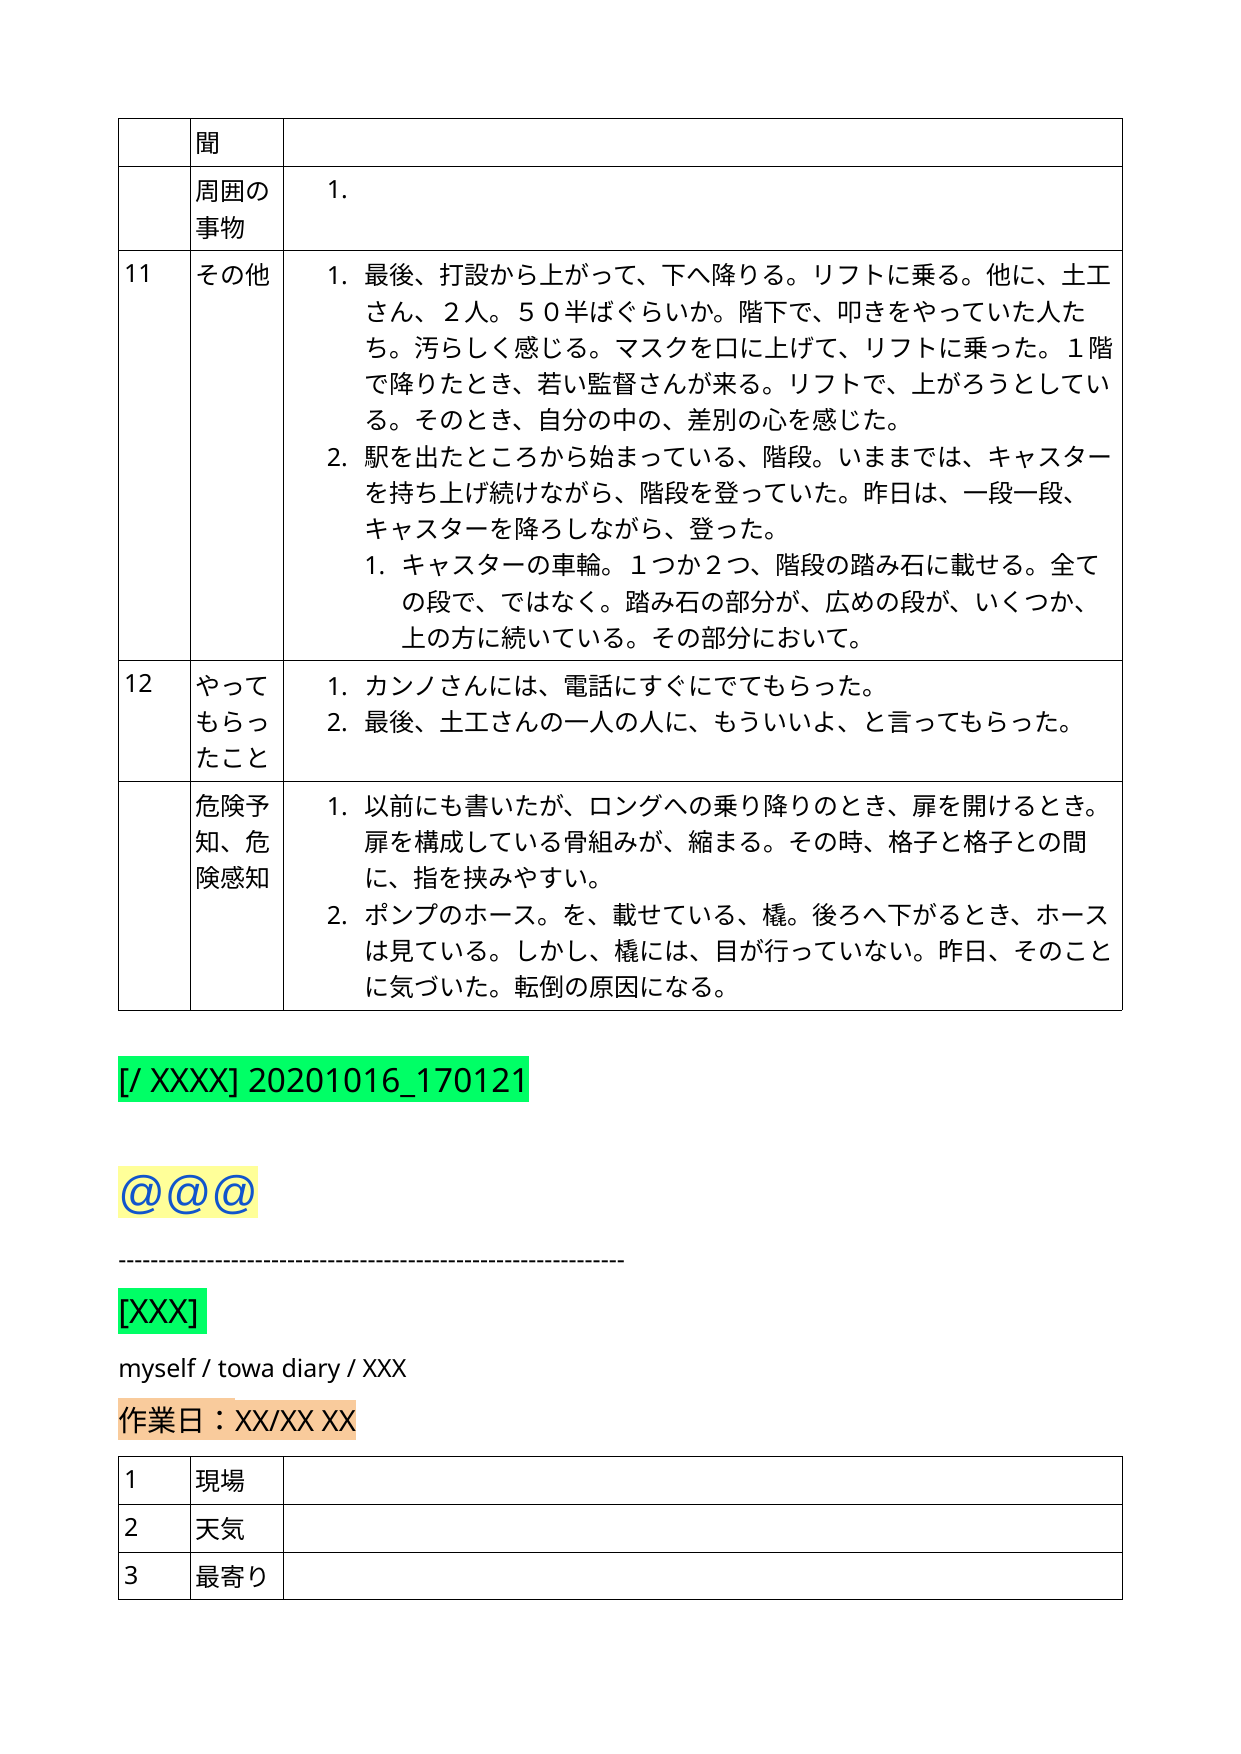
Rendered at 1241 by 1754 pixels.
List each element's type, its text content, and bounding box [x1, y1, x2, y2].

table_cell [284, 119, 1122, 166]
table_cell 危険予知、危険感知 [191, 782, 283, 1010]
table_cell やってもらったこと [191, 661, 283, 781]
table_cell 最後、打設から上がって、下へ降りる。リフトに乗る。他に、土工さん、２人。５０半ばぐらいか。階下で、叩きをやっていた人たち。汚らしく感じる。マスクを口に上げて、リフトに乗った。１階で降りたとき、若い監督さんが来る。リフトで、上がろうとしている。そのとき、自分の中の、差別の心を感じた。 駅を出たところから始まっている、階段。いままでは、キャスターを持ち上げ続けながら、階段を登っていた。昨日は、一段一段、キャスターを降ろしながら、登った。 キャスターの車輪。１つか２つ、階段の踏み石に載せる。全ての段で、ではなく。踏み石の部分が、広めの段が、いくつか、上の方に続いている。その部分において。 [284, 251, 1122, 660]
table_cell [119, 119, 190, 166]
table_cell 3 [119, 1553, 190, 1599]
table_header 現場 [191, 1457, 283, 1504]
table_cell [284, 1505, 1122, 1552]
text [/ XXXX] 20201016_170121 [118, 1056, 1122, 1102]
table_cell [284, 167, 1122, 250]
text 作業日：XX/XX XX [118, 1397, 1122, 1440]
table_header [284, 1457, 1122, 1504]
table_cell 周囲の事物 [191, 167, 283, 250]
text myself / towa diary / XXX [118, 1351, 1122, 1385]
table_cell 天気 [191, 1505, 283, 1552]
table_cell [119, 167, 190, 250]
table_cell 12 [119, 661, 190, 781]
table_cell [119, 782, 190, 1010]
table_cell カンノさんには、電話にすぐにでてもらった。 最後、土工さんの一人の人に、もういいよ、と言ってもらった。 [284, 661, 1122, 781]
table_cell [284, 1553, 1122, 1599]
table_header 1 [119, 1457, 190, 1504]
table_cell 聞 [191, 119, 283, 166]
text --------------------------------------------------------------- [118, 1241, 1122, 1275]
table_cell 11 [119, 251, 190, 660]
text [XXX] [118, 1288, 1122, 1334]
text @@@ [118, 1166, 1122, 1218]
table_cell 最寄り [191, 1553, 283, 1599]
table_cell 以前にも書いたが、ロングへの乗り降りのとき、扉を開けるとき。扉を構成している骨組みが、縮まる。その時、格子と格子との間に、指を挟みやすい。 ポンプのホース。を、載せている、橇。後ろへ下がるとき、ホースは見ている。しかし、橇には、目が行っていない。昨日、そのことに気づいた。転倒の原因になる。 [284, 782, 1122, 1010]
table_cell 2 [119, 1505, 190, 1552]
table_cell その他 [191, 251, 283, 660]
